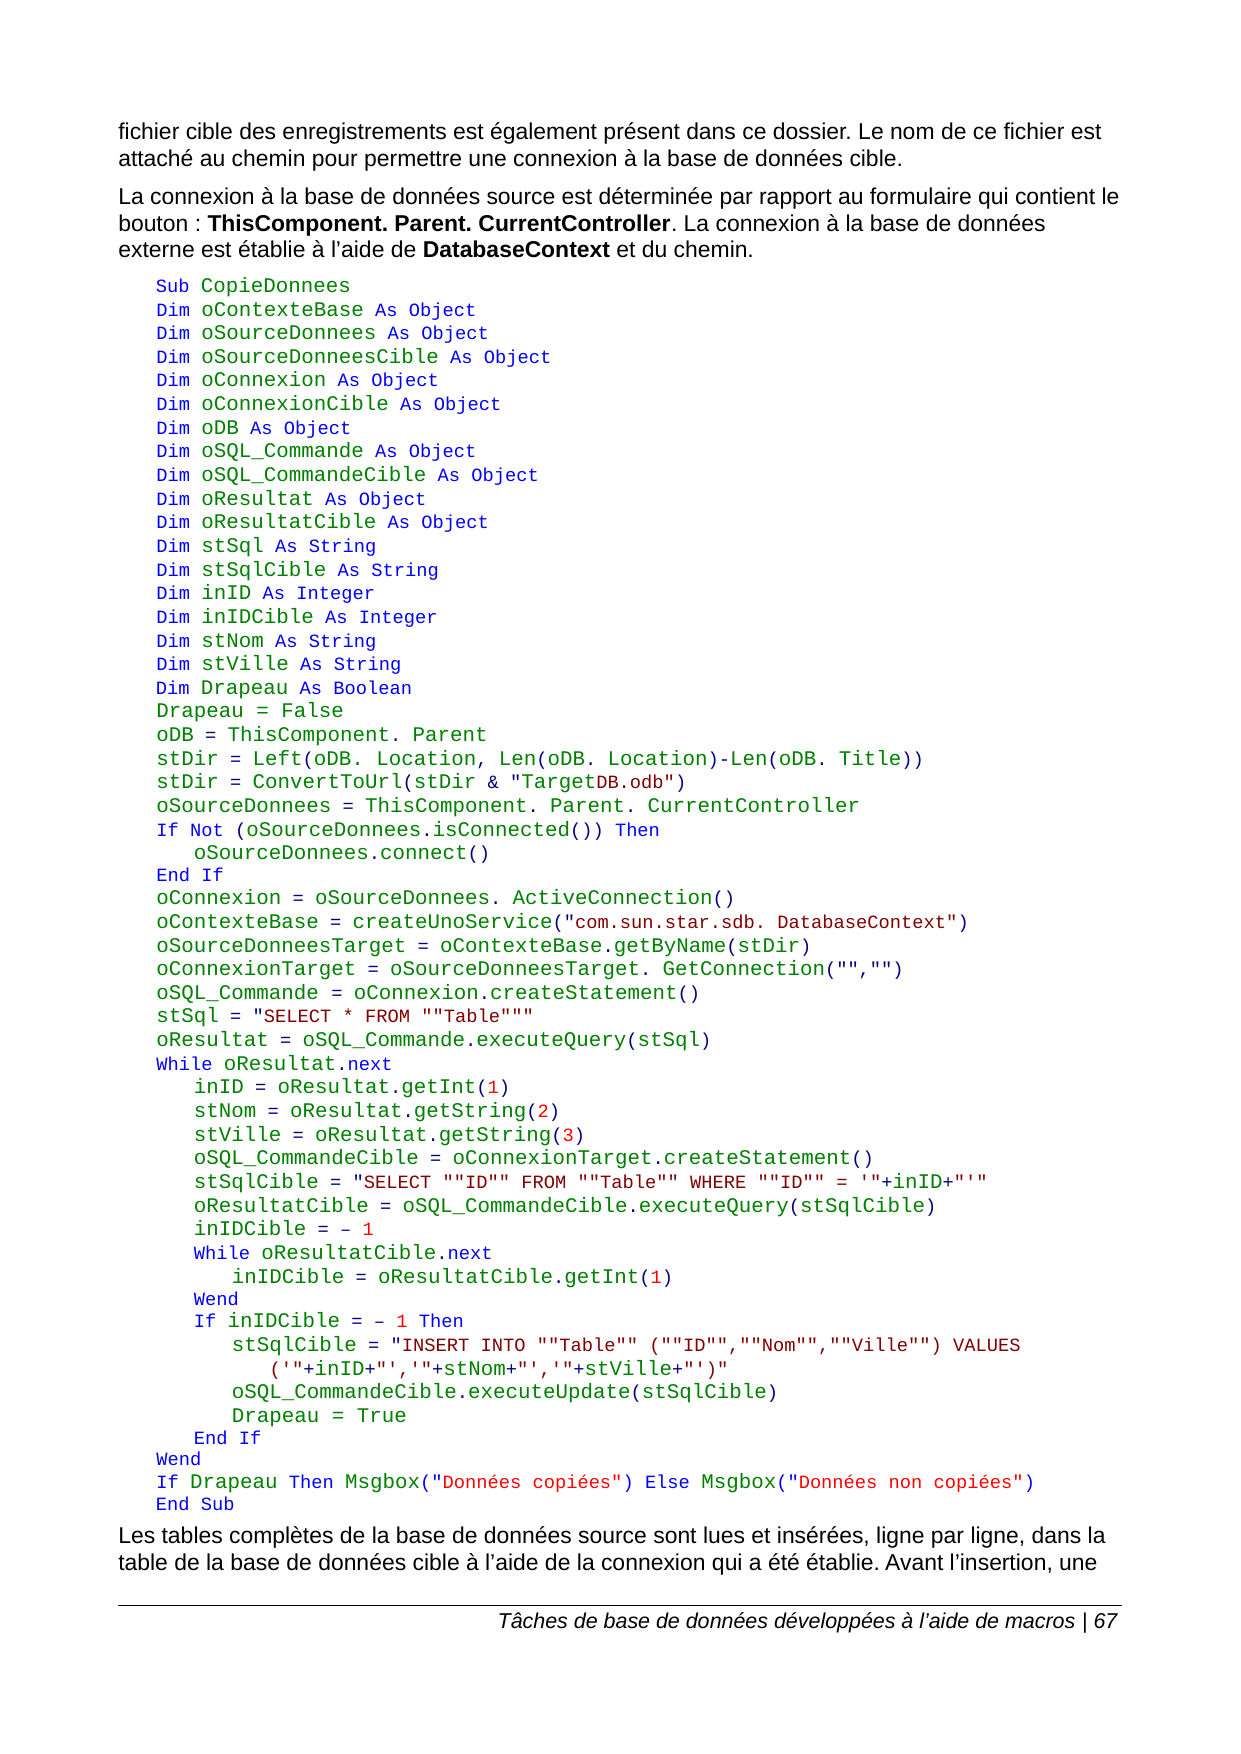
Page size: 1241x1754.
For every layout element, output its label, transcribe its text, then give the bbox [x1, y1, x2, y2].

text oSQL_CommandeCible.executeUpdate(stSqlCible) [156, 1381, 1122, 1405]
text Dim stSqlCible As String [156, 559, 1122, 582]
text Dim oResultat As Object [156, 488, 1122, 511]
text Dim oSourceDonnees As Object [156, 322, 1122, 346]
text If Drapeau Then Msgbox("Données copiées") Else Msgbox("Données non copiées") [156, 1471, 1122, 1495]
text stVille = oResultat.getString(3) [156, 1124, 1122, 1147]
text stDir = ConvertToUrl(stDir & "TargetDB.odb") [156, 771, 1122, 795]
text Dim inIDCible As Integer [156, 606, 1122, 629]
text oSQL_Commande = oConnexion.createStatement() [156, 982, 1122, 1006]
text inIDCible = oResultatCible.getInt(1) [156, 1266, 1122, 1289]
text Wend [156, 1450, 1122, 1471]
text oResultat = oSQL_Commande.executeQuery(stSql) [156, 1029, 1122, 1053]
text Dim oSQL_Commande As Object [156, 440, 1122, 464]
text stSqlCible = "SELECT ""ID"" FROM ""Table"" WHERE ""ID"" = '"+inID+"'" [156, 1171, 1122, 1195]
text oDB = ThisComponent. Parent [156, 724, 1122, 748]
text La connexion à la base de données source est déterminée par rapport au formulaire qui contient le bouton : ThisComponent. Parent. CurrentController. La connexion à la base de données externe est établie à l’aide de DatabaseContext et du chemin. [118, 183, 1122, 262]
text If inIDCible = – 1 Then [156, 1311, 1122, 1334]
text fichier cible des enregistrements est également présent dans ce dossier. Le nom de ce fichier est attaché au chemin pour permettre une connexion à la base de données cible. [118, 118, 1122, 171]
text Drapeau = True [156, 1405, 1122, 1429]
text Dim oConnexionCible As Object [156, 393, 1122, 417]
text oContexteBase = createUnoService("com.sun.star.sdb. DatabaseContext") [156, 911, 1122, 934]
text stSqlCible = "INSERT INTO ""Table"" (""ID"",""Nom"",""Ville"") VALUES ('"+inID+"','"+stNom+"','"+stVille+"')" [156, 1334, 1122, 1381]
text Sub CopieDonnees [156, 275, 1122, 298]
text oSourceDonneesTarget = oContexteBase.getByName(stDir) [156, 934, 1122, 958]
text stDir = Left(oDB. Location, Len(oDB. Location)-Len(oDB. Title)) [156, 748, 1122, 771]
text stSql = "SELECT * FROM ""Table""" [156, 1006, 1122, 1029]
text Dim Drapeau As Boolean [156, 677, 1122, 701]
text oSourceDonnees.connect() [156, 842, 1122, 866]
text Dim oConnexion As Object [156, 369, 1122, 393]
text Dim oDB As Object [156, 417, 1122, 440]
text oResultatCible = oSQL_CommandeCible.executeQuery(stSqlCible) [156, 1195, 1122, 1218]
text inID = oResultat.getInt(1) [156, 1076, 1122, 1100]
text inIDCible = – 1 [156, 1218, 1122, 1242]
text While oResultatCible.next [156, 1242, 1122, 1266]
text oSQL_CommandeCible = oConnexionTarget.createStatement() [156, 1147, 1122, 1171]
text oConnexion = oSourceDonnees. ActiveConnection() [156, 887, 1122, 911]
text oSourceDonnees = ThisComponent. Parent. CurrentController [156, 795, 1122, 819]
text Dim stSql As String [156, 535, 1122, 559]
text If Not (oSourceDonnees.isConnected()) Then [156, 819, 1122, 842]
text Dim oSQL_CommandeCible As Object [156, 464, 1122, 488]
text oConnexionTarget = oSourceDonneesTarget. GetConnection("","") [156, 958, 1122, 982]
text End If [156, 866, 1122, 887]
text While oResultat.next [156, 1053, 1122, 1076]
text End If [156, 1429, 1122, 1450]
text Les tables complètes de la base de données source sont lues et insérées, ligne par ligne, dans la table de la base de données cible à l’aide de la connexion qui a été établie. Avant l’insertion, une [118, 1522, 1122, 1575]
text Dim stVille As String [156, 653, 1122, 677]
text Dim oSourceDonneesCible As Object [156, 346, 1122, 369]
text End Sub [156, 1495, 1122, 1516]
text Wend [156, 1289, 1122, 1311]
text Drapeau = False [156, 701, 1122, 724]
text stNom = oResultat.getString(2) [156, 1100, 1122, 1124]
text Dim inID As Integer [156, 582, 1122, 606]
text Dim oContexteBase As Object [156, 298, 1122, 322]
text Dim stNom As String [156, 629, 1122, 653]
text Dim oResultatCible As Object [156, 511, 1122, 535]
